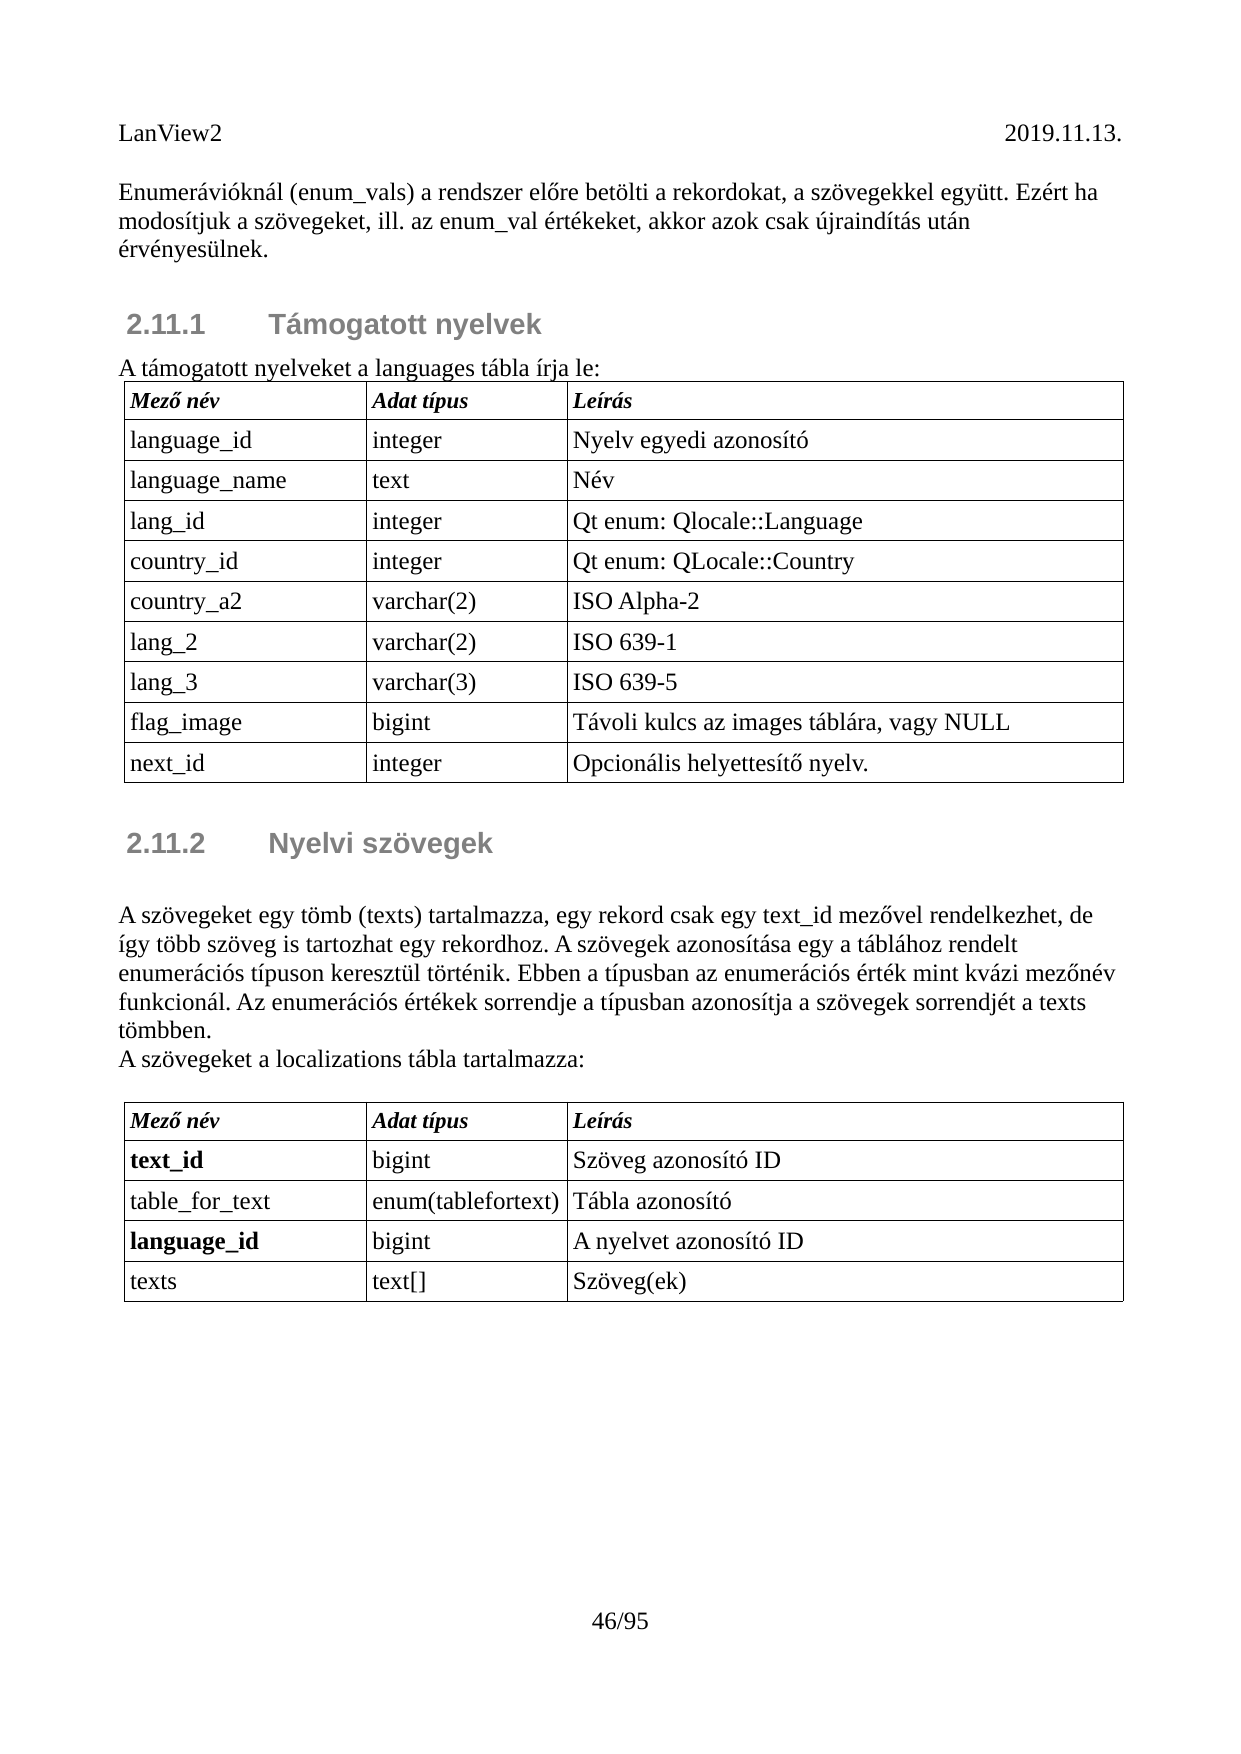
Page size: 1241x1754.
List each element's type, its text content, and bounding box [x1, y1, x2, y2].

table_cell ISO 639-1 [568, 622, 1123, 661]
table_cell Tábla azonosító [568, 1181, 1123, 1220]
text A szövegeket a localizations tábla tartalmazza: [118, 1044, 1122, 1073]
table_cell language_id [125, 1221, 366, 1261]
table_cell ISO 639-5 [568, 662, 1123, 702]
table_header Adat típus [367, 382, 567, 419]
table_cell integer [367, 541, 567, 581]
table_cell country_id [125, 541, 366, 581]
table_cell enum(tablefortext) [367, 1181, 567, 1220]
table_cell lang_id [125, 501, 366, 540]
table_cell texts [125, 1262, 366, 1301]
table_cell Qt enum: QLocale::Country [568, 541, 1123, 581]
table_header Mező név [125, 1103, 366, 1139]
table_cell Qt enum: Qlocale::Language [568, 501, 1123, 540]
subtitle Támogatott nyelvek [118, 307, 1122, 340]
table_cell Távoli kulcs az images táblára, vagy NULL [568, 703, 1123, 742]
table_cell next_id [125, 743, 366, 782]
table_header Leírás [568, 1103, 1123, 1139]
table_header Adat típus [367, 1103, 567, 1139]
table_cell lang_2 [125, 622, 366, 661]
table_cell language_id [125, 420, 366, 460]
table_cell integer [367, 420, 567, 460]
table_cell Nyelv egyedi azonosító [568, 420, 1123, 460]
table_cell text_id [125, 1141, 366, 1180]
table_cell bigint [367, 1141, 567, 1180]
table_cell ISO Alpha-2 [568, 582, 1123, 621]
table_cell varchar(2) [367, 622, 567, 661]
table_cell A nyelvet azonosító ID [568, 1221, 1123, 1261]
subtitle Nyelvi szövegek [118, 826, 1122, 859]
text A szövegeket egy tömb (texts) tartalmazza, egy rekord csak egy text_id mezővel rendelkezhet, de így több szöveg is tartozhat egy rekordhoz. A szövegek azonosítása egy a táblához rendelt enumerációs típuson keresztül történik. Ebben a típusban az enumerációs érték mint kvázi mezőnév funkcionál. Az enumerációs értékek sorrendje a típusban azonosítja a szövegek sorrendjét a texts tömbben. [118, 900, 1122, 1044]
table_cell lang_3 [125, 662, 366, 702]
table_cell flag_image [125, 703, 366, 742]
table_cell bigint [367, 1221, 567, 1261]
table_cell Opcionális helyettesítő nyelv. [568, 743, 1123, 782]
text Enumerávióknál (enum_vals) a rendszer előre betölti a rekordokat, a szövegekkel együtt. Ezért ha modosítjuk a szövegeket, ill. az enum_val értékeket, akkor azok csak újraindítás után érvényesülnek. [118, 177, 1122, 263]
table_cell varchar(2) [367, 582, 567, 621]
table_cell varchar(3) [367, 662, 567, 702]
table_cell Szöveg(ek) [568, 1262, 1123, 1301]
table_cell country_a2 [125, 582, 366, 621]
table_cell table_for_text [125, 1181, 366, 1220]
table_cell Név [568, 461, 1123, 500]
table_cell Szöveg azonosító ID [568, 1141, 1123, 1180]
table_header Leírás [568, 382, 1123, 419]
table_cell bigint [367, 703, 567, 742]
table_cell text [367, 461, 567, 500]
table_cell integer [367, 501, 567, 540]
table_cell language_name [125, 461, 366, 500]
table_cell integer [367, 743, 567, 782]
table_cell text[] [367, 1262, 567, 1301]
text A támogatott nyelveket a languages tábla írja le: [118, 353, 1122, 381]
table_header Mező név [125, 382, 366, 419]
